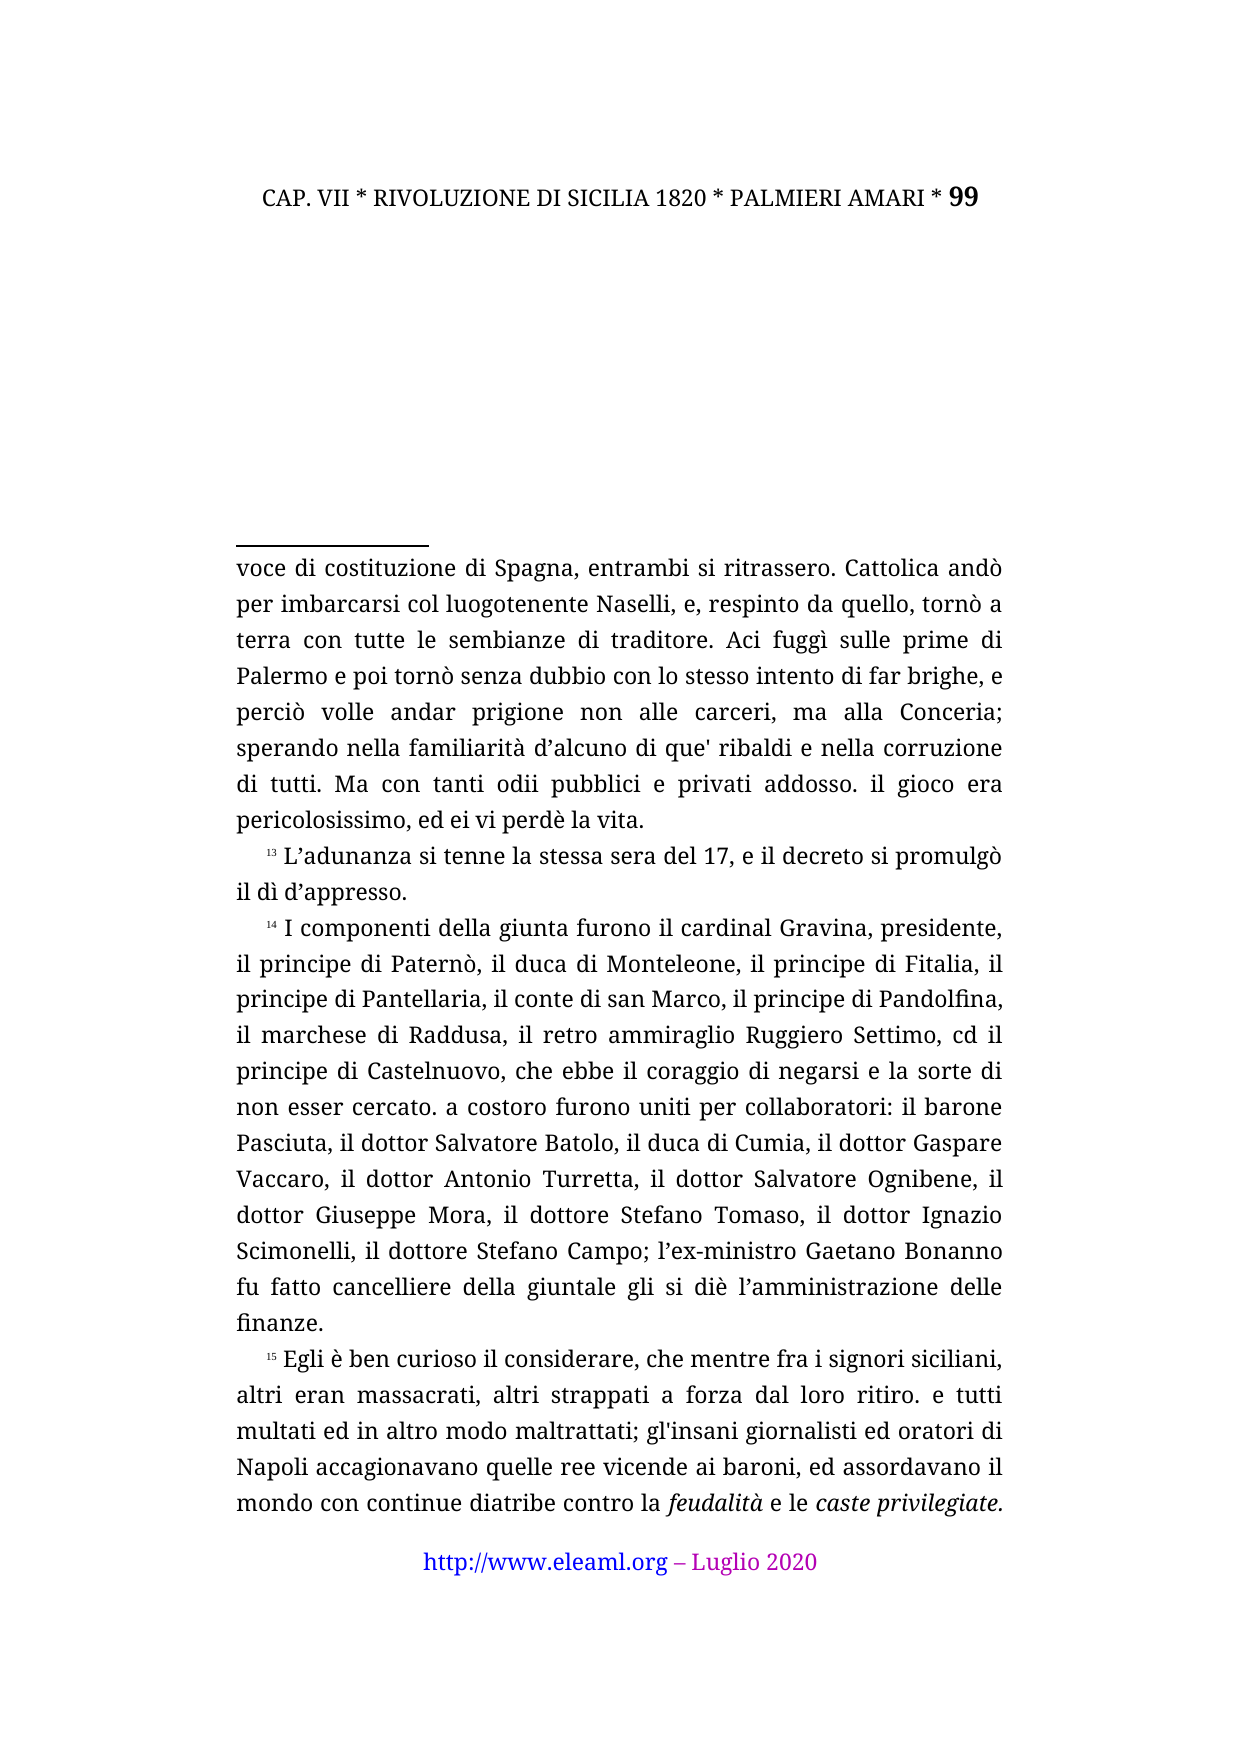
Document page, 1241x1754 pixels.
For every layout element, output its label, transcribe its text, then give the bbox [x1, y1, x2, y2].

text voce di costituzione di Spagna, entrambi si ritrassero. Cattolica andò per imbarcarsi col luogotenente Naselli, e, respinto da quello, tornò a terra con tutte le sembianze di traditore. Aci fuggì sulle prime di Palermo e poi tornò senza dubbio con lo stesso intento di far brighe, e perciò volle andar prigione non alle carceri, ma alla Conceria; sperando nella familiarità d’alcuno di que' ribaldi e nella corruzione di tutti. Ma con tanti odii pubblici e privati addosso. il gioco era pericolosissimo, ed ei vi perdè la vita. [236, 552, 1004, 835]
text L’adunanza si tenne la stessa sera del 17, e il decreto si promulgò il dì d’appresso. [236, 840, 1004, 907]
text Egli è ben curioso il considerare, che mentre fra i signori siciliani, altri eran massacrati, altri strappati a forza dal loro ritiro. e tutti multati ed in altro modo maltrattati; gl'insani giornalisti ed oratori di Napoli accagionavano quelle ree vicende ai baroni, ed assordavano il mondo con continue diatribe contro la feudalità e le caste privilegiate. [236, 1343, 1004, 1518]
text I componenti della giunta furono il cardinal Gravina, presidente, il principe di Paternò, il duca di Monteleone, il principe di Fitalia, il principe di Pantellaria, il conte di san Marco, il principe di Pandolfina, il marchese di Raddusa, il retro ammiraglio Ruggiero Settimo, cd il principe di Castelnuovo, che ebbe il coraggio di negarsi e la sorte di non esser cercato. a costoro furono uniti per collaboratori: il barone Pasciuta, il dottor Salvatore Batolo, il duca di Cumia, il dottor Gaspare Vaccaro, il dottor Antonio Turretta, il dottor Salvatore Ognibene, il dottor Giuseppe Mora, il dottore Stefano Tomaso, il dottor Ignazio Scimonelli, il dottore Stefano Campo; l’ex-ministro Gaetano Bonanno fu fatto cancelliere della giuntale gli si diè l’amministrazione delle finanze. [236, 912, 1004, 1338]
